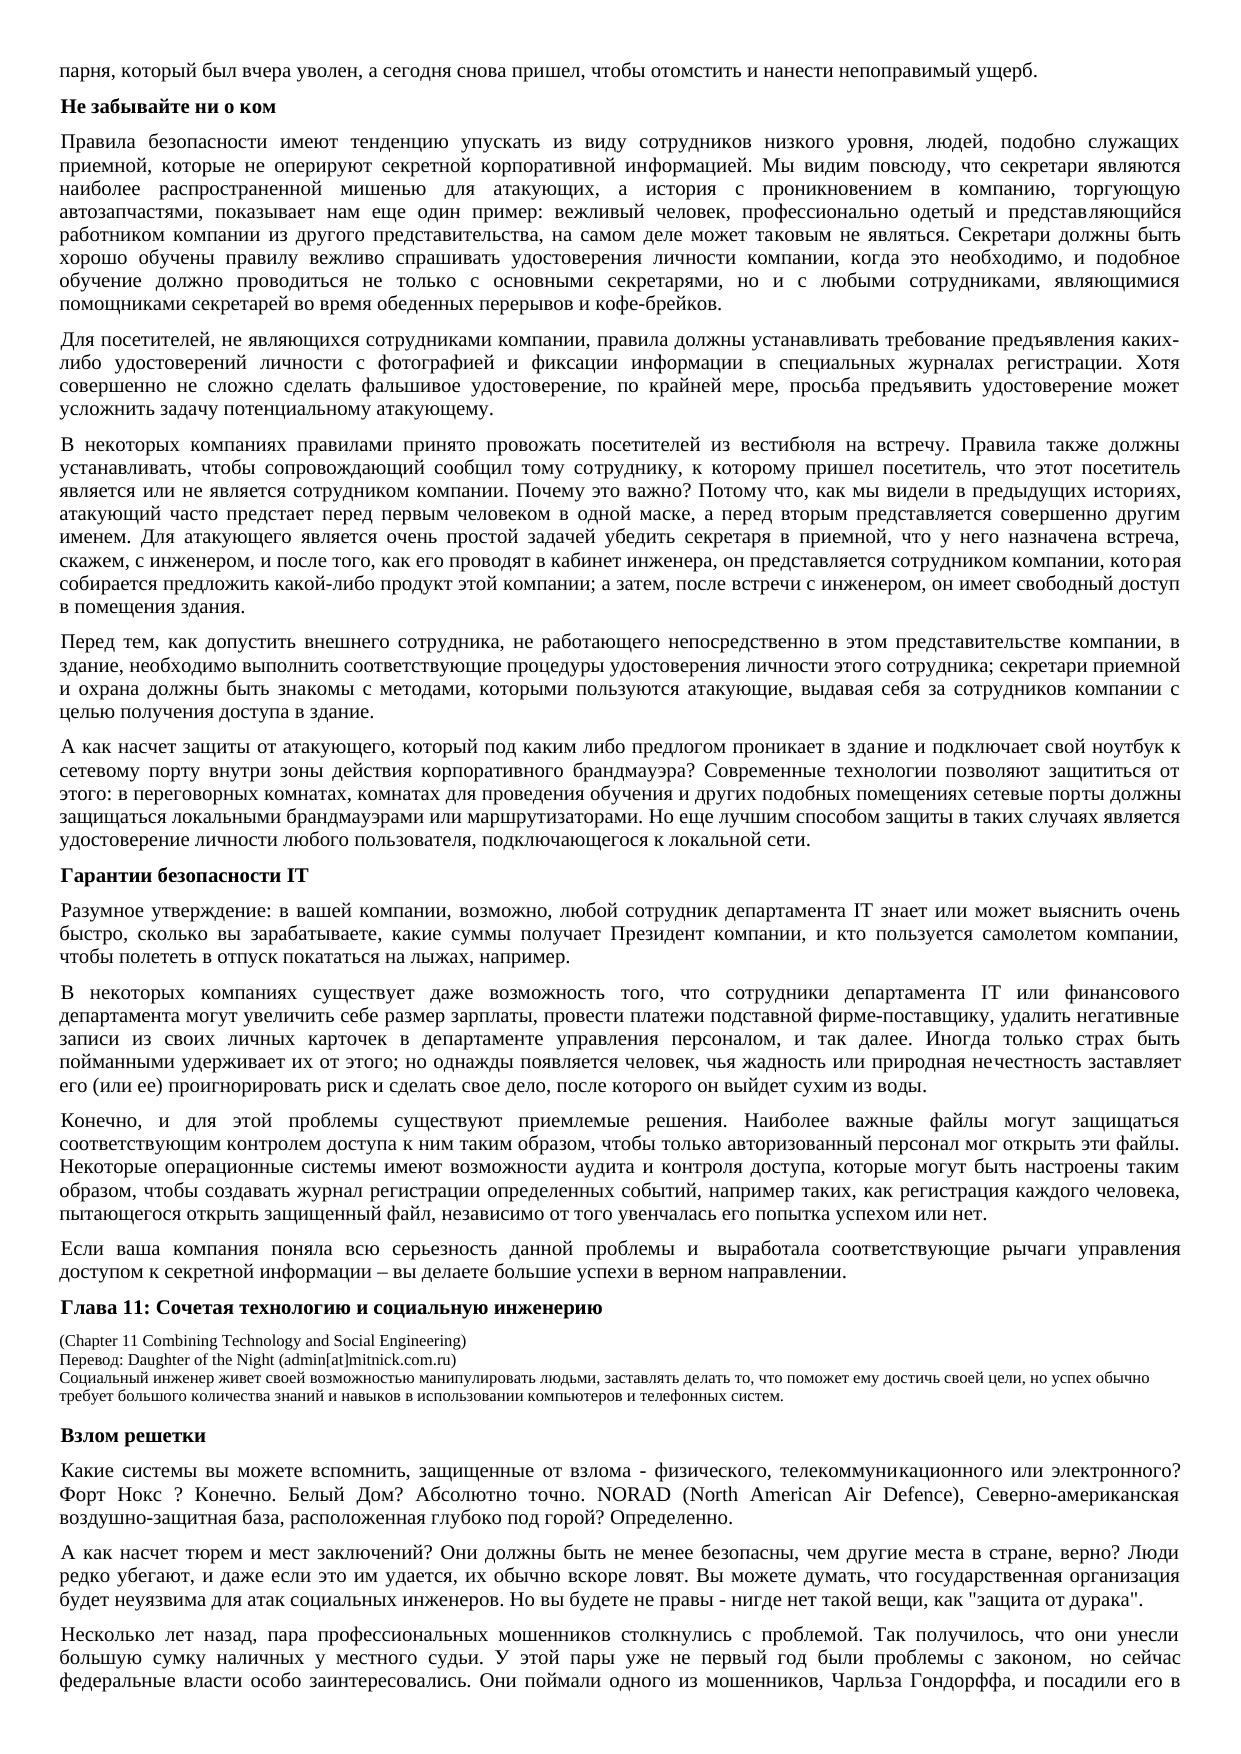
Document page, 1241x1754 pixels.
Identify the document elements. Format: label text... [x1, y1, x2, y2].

text Гарантии безопасности IT [59, 863, 1181, 887]
text Глава 11: Сочетая технологию и социальную инженерию [59, 1296, 1181, 1319]
text Социальный инженер живет своей возможностью манипулировать людьми, заставлять де­лать то, что поможет ему достичь своей цели, но успех обычно требует большого количества знаний и навыков в использовании компьютеров и телефонных систем. [59, 1368, 1181, 1405]
text А как насчет тюрем и мест заключений? Они должны быть не менее безопасны, чем другие места в стране, верно? Люди редко убегают, и даже если это им удается, их обычно вскоре ловят. Вы можете думать, что государственная организация будет неуязвима для атак соци­альных инженеров. Но вы будете не правы - нигде нет такой вещи, как "защита от дурака". [59, 1541, 1181, 1611]
text Правила безопасности имеют тенденцию упускать из виду сотрудников низкого уровня, людей, подобно служащих приемной, которые не оперируют секретной корпоративной ин­формацией. Мы видим повсюду, что секретари являются наиболее распространенной мише­нью для атакующих, а история с проникновением в компанию, торгующую автозапчастями, показывает нам еще один пример: вежливый человек, профессионально одетый и представ­ляющийся работником компании из другого представительства, на самом деле может та­ковым не являться. Секретари должны быть хорошо обучены правилу вежливо спрашивать удостоверения личности компании, когда это необходимо, и подобное обучение должно про­водиться не только с основными секретарями, но и с любыми сотрудниками, являющимися помощниками секретарей во время обеденных перерывов и кофе-брейков. [59, 130, 1181, 315]
text Если ваша компания поняла всю серьезность данной проблемы и выработала соответствую­щие рычаги управления доступом к секретной информации – вы делаете большие успехи в верном направлении. [59, 1237, 1181, 1283]
text Конечно, и для этой проблемы существуют приемлемые решения. Наиболее важные файлы могут защищаться соответствующим контролем доступа к ним таким образом, чтобы только авторизованный персонал мог открыть эти файлы. Некоторые операционные системы имеют возможности аудита и контроля доступа, которые могут быть настроены таким образом, что­бы создавать журнал регистрации определенных событий, например таких, как регистрация каждого человека, пытающегося открыть защищенный файл, независимо от того увенчалась его попытка успехом или нет. [59, 1109, 1181, 1225]
text Разумное утверждение: в вашей компании, возможно, любой сотрудник департамента IT знает или может выяснить очень быстро, сколько вы зарабатываете, какие суммы получает Президент компании, и кто пользуется самолетом компании, чтобы полететь в отпуск пока­таться на лыжах, например. [59, 899, 1181, 968]
text Не забывайте ни о ком [59, 95, 1181, 118]
text Несколько лет назад, пара профессиональных мошенников столкнулись с проблемой. Так получилось, что они унесли большую сумку наличных у местного судьи. У этой пары уже не первый год были проблемы с законом, но сейчас федеральные власти особо заинтересова­лись. Они поймали одного из мошенников, Чарльза Гондорффа, и посадили его в [59, 1623, 1181, 1692]
text В некоторых компаниях правилами принято провожать посетителей из вестибюля на встречу. Правила также должны устанавливать, чтобы сопровождающий сообщил тому со­труднику, к которому пришел посетитель, что этот посетитель является или не является со­трудником компании. Почему это важно? Потому что, как мы видели в предыдущих истори­ях, атакующий часто предстает перед первым человеком в одной маске, а перед вторым представляется совершенно другим именем. Для атакующего является очень простой задачей убедить секретаря в приемной, что у него назначена встреча, скажем, с инженером, и после того, как его проводят в кабинет инженера, он представляется сотрудником компании, кото­рая собирается предложить какой-либо продукт этой компании; а затем, после встречи с инженером, он имеет свободный доступ в помещения здания. [59, 433, 1181, 618]
text Какие системы вы можете вспомнить, защищенные от взлома - физического, телекоммуни­кационного или электронного? Форт Нокс ? Конечно. Белый Дом? Абсолютно точно. NORAD (North American Air Defence), Северно-американская воздушно-защитная база, рас­положенная глубоко под горой? Определенно. [59, 1459, 1181, 1529]
text парня, который был вчера уволен, а сегодня снова при­шел, чтобы отомстить и нанести непоправимый ущерб. [59, 59, 1181, 82]
text А как насчет защиты от атакующего, который под каким либо предлогом проникает в зда­ние и подключает свой ноутбук к сетевому порту внутри зоны действия корпоративного брандмауэра? Современные технологии позволяют защититься от этого: в переговорных комнатах, комнатах для проведения обучения и других подобных помещениях сетевые пор­ты должны защищаться локальными брандмауэрами или маршрутизаторами. Но еще лучшим способом защиты в таких случаях является удостоверение личности любого пользователя, подключающегося к локальной сети. [59, 735, 1181, 851]
text Для посетителей, не являющихся сотрудниками компании, правила должны устанавливать требование предъявления каких-либо удостоверений личности с фотографией и фиксации информации в специальных журналах регистрации. Хотя совершенно не сложно сделать фальшивое удостоверение, по крайней мере, просьба предъявить удостоверение может усложнить задачу потенциальному атакующему. [59, 328, 1181, 420]
text Перед тем, как допустить внешнего сотрудника, не работающего непосредственно в этом представительстве компании, в здание, необходимо выполнить соответствующие процедуры удостоверения личности этого сотрудника; секретари приемной и охрана должны быть зна­комы с методами, которыми пользуются атакующие, выдавая себя за сотрудников компании с целью получения доступа в здание. [59, 630, 1181, 723]
text (Chapter 11 Combining Technology and Social Engineering) [59, 1332, 1181, 1350]
text Взлом решетки [59, 1424, 1181, 1447]
text В некоторых компаниях существует даже возможность того, что сотрудники департамента IT или финансового департамента могут увеличить себе размер зарплаты, провести платежи подставной фирме-поставщику, удалить негативные записи из своих личных карточек в де­партаменте управления персоналом, и так далее. Иногда только страх быть пойманными удерживает их от этого; но однажды появляется человек, чья жадность или природная не­честность заставляет его (или ее) проигнорировать риск и сделать свое дело, после которого он выйдет сухим из воды. [59, 981, 1181, 1097]
text Перевод: Daughter of the Night (admin[at]mitnick.com.ru) [59, 1350, 1181, 1368]
